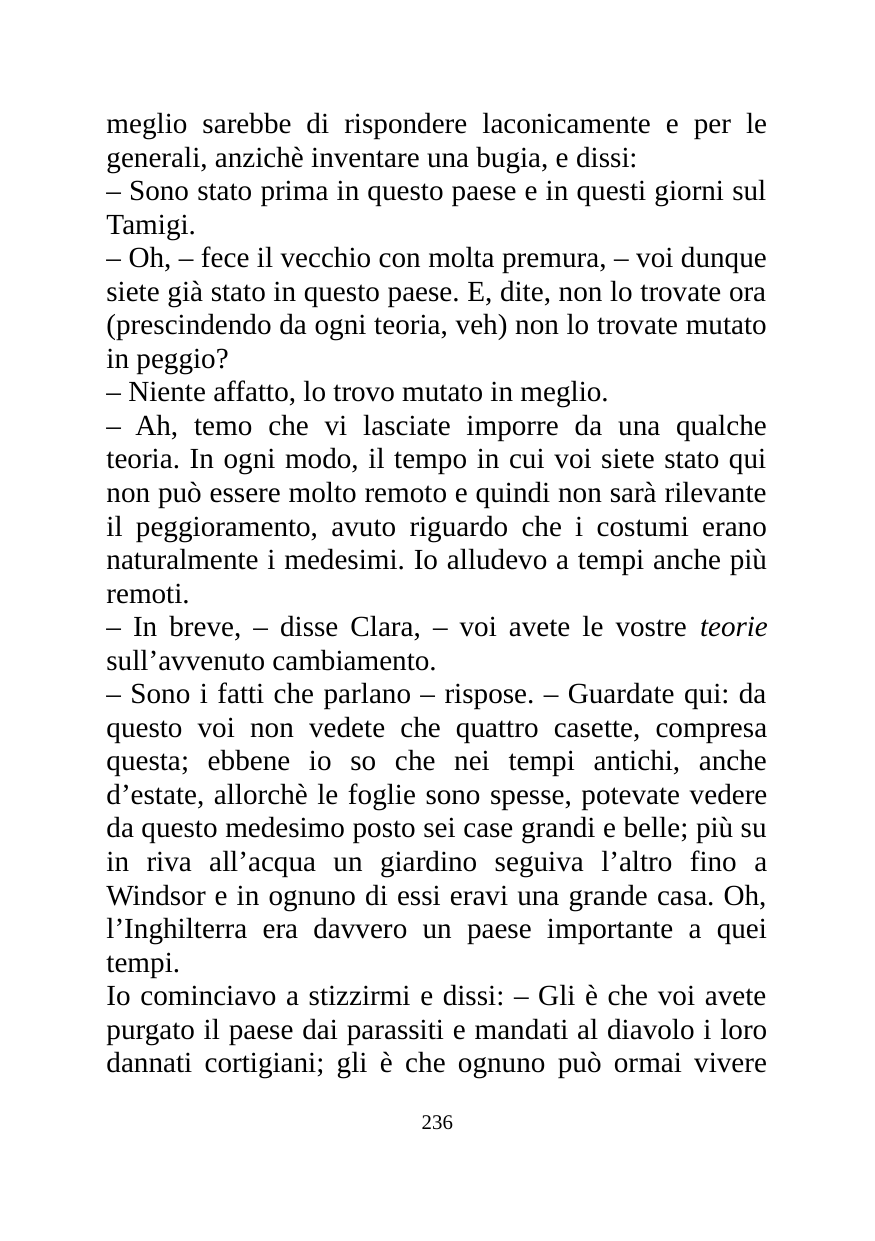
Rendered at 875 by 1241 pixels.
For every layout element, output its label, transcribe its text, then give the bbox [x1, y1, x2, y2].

text – Niente affatto, lo trovo mutato in meglio. [106, 374, 768, 408]
text – Ah, temo che vi lasciate imporre da una qualche teoria. In ogni modo, il tempo in cui voi siete stato qui non può essere molto remoto e quindi non sarà rilevante il peggioramento, avuto riguardo che i costumi erano naturalmente i medesimi. Io alludevo a tempi anche più remoti. [106, 408, 768, 609]
text meglio sarebbe di rispondere laconicamente e per le generali, anzichè inventare una bugia, e dissi: [106, 106, 768, 173]
text Io cominciavo a stizzirmi e dissi: – Gli è che voi avete purgato il paese dai parassiti e mandati al diavolo i loro dannati cortigiani; gli è che ognuno può ormai vivere [106, 978, 768, 1079]
text – Sono stato prima in questo paese e in questi giorni sul Tamigi. [106, 173, 768, 240]
text – Sono i fatti che parlano – rispose. – Guardate qui: da questo voi non vedete che quattro casette, compresa questa; ebbene io so che nei tempi antichi, anche d’estate, allorchè le foglie sono spesse, potevate vedere da questo medesimo posto sei case grandi e belle; più su in riva all’acqua un giardino seguiva l’altro fino a Windsor e in ognuno di essi eravi una grande casa. Oh, l’Inghilterra era davvero un paese importante a quei tempi. [106, 676, 768, 978]
text – Oh, – fece il vecchio con molta premura, – voi dunque siete già stato in questo paese. E, dite, non lo trovate ora (prescindendo da ogni teoria, veh) non lo trovate mutato in peggio? [106, 240, 768, 374]
text – In breve, – disse Clara, – voi avete le vostre teorie sull’avvenuto cambiamento. [106, 609, 768, 676]
